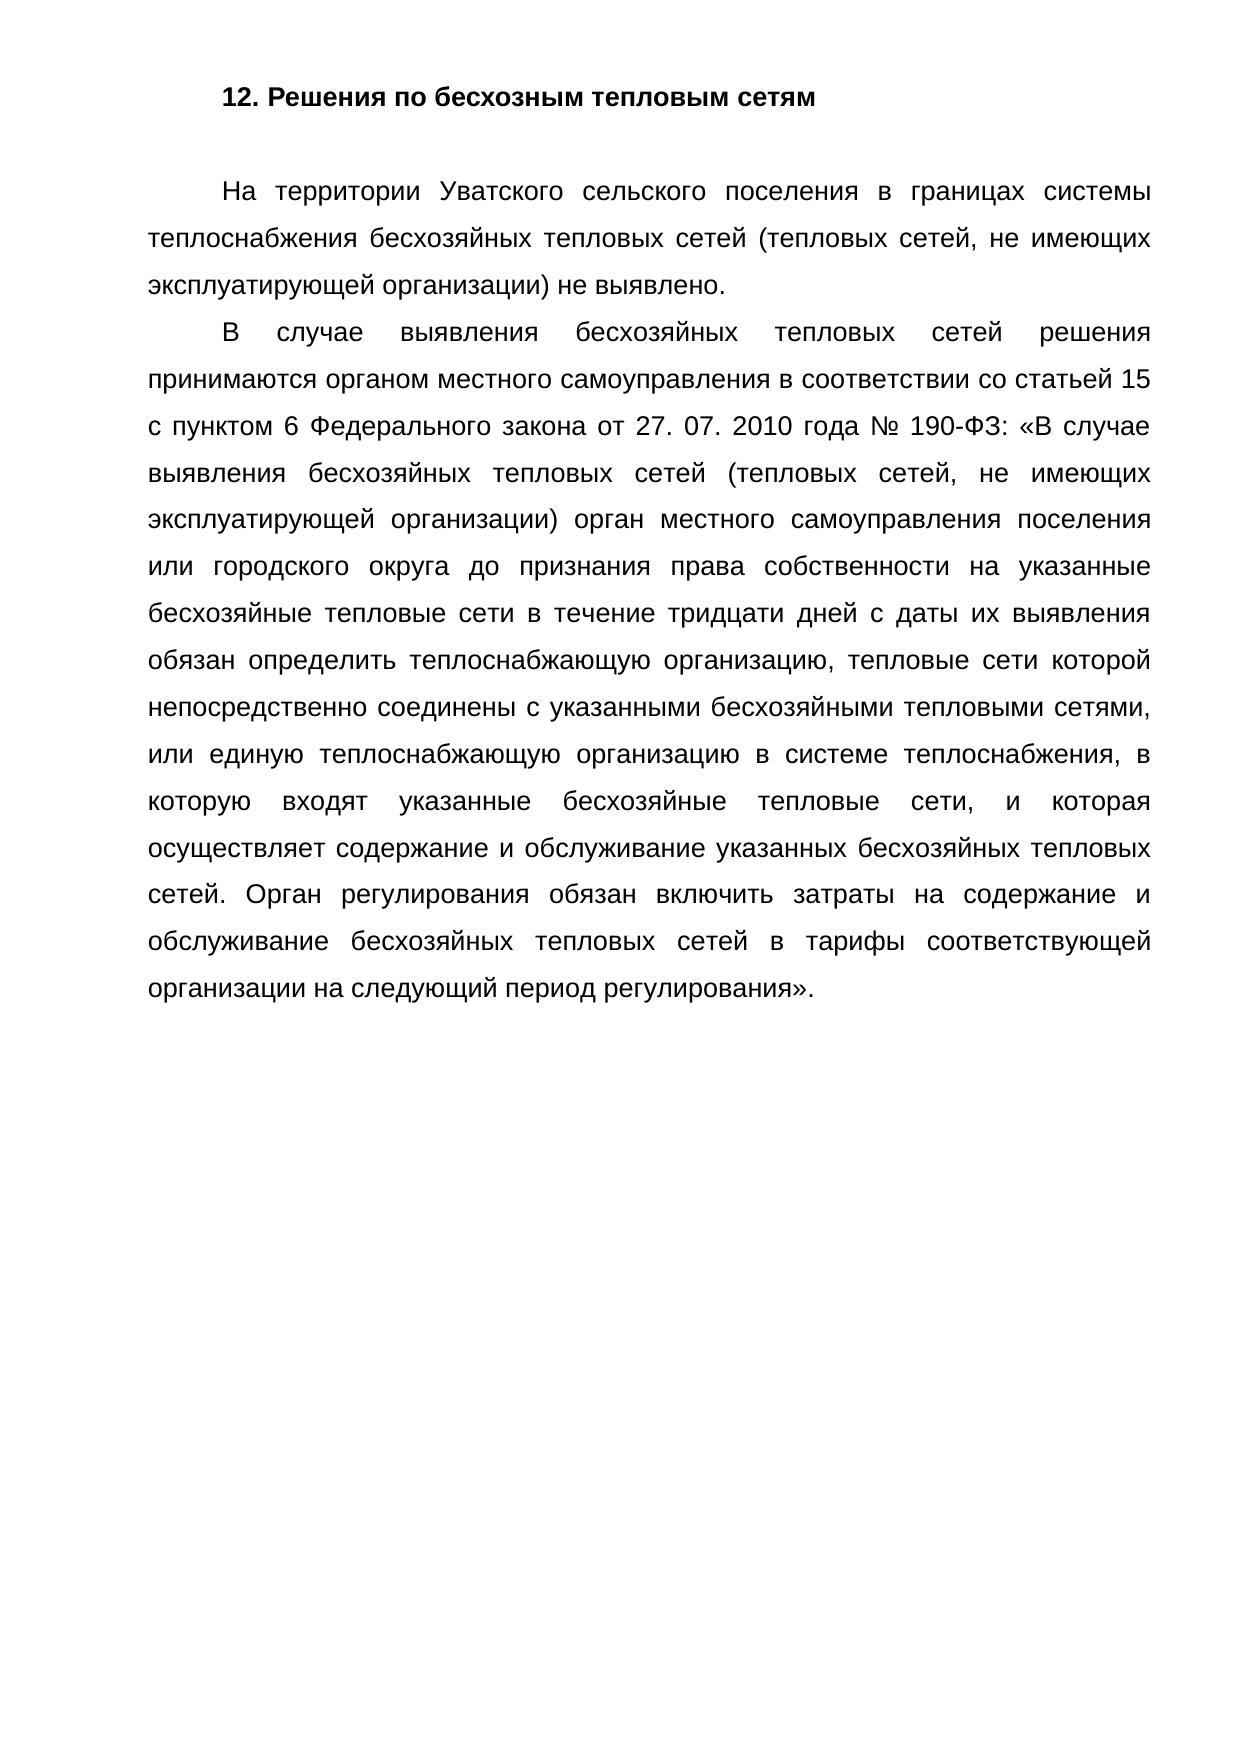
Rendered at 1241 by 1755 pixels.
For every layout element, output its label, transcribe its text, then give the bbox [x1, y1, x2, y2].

text На территории Уватского сельского поселения в границах системы теплоснабжения бесхозяйных тепловых сетей (тепловых сетей, не имеющих эксплуатирующей организации) не выявлено. [148, 175, 1152, 300]
text В случае выявления бесхозяйных тепловых сетей решения принимаются органом местного самоуправления в соответствии со статьей 15 с пунктом 6 Федерального закона от 27. 07. 2010 года № 190-ФЗ: «В случае выявления бесхозяйных тепловых сетей (тепловых сетей, не имеющих эксплуатирующей организации) орган местного самоуправления поселения или городского округа до признания права собственности на указанные бесхозяйные тепловые сети в течение тридцати дней с даты их выявления обязан определить теплоснабжающую организацию, тепловые сети которой непосредственно соединены с указанными бесхозяйными тепловыми сетями, или единую теплоснабжающую организацию в системе теплоснабжения, в которую входят указанные бесхозяйные тепловые сети, и которая осуществляет содержание и обслуживание указанных бесхозяйных тепловых сетей. Орган регулирования обязан включить затраты на содержание и обслуживание бесхозяйных тепловых сетей в тарифы соответствующей организации на следующий период регулирования». [148, 316, 1152, 1003]
list Решения по бесхозным тепловым сетям [148, 81, 1152, 113]
